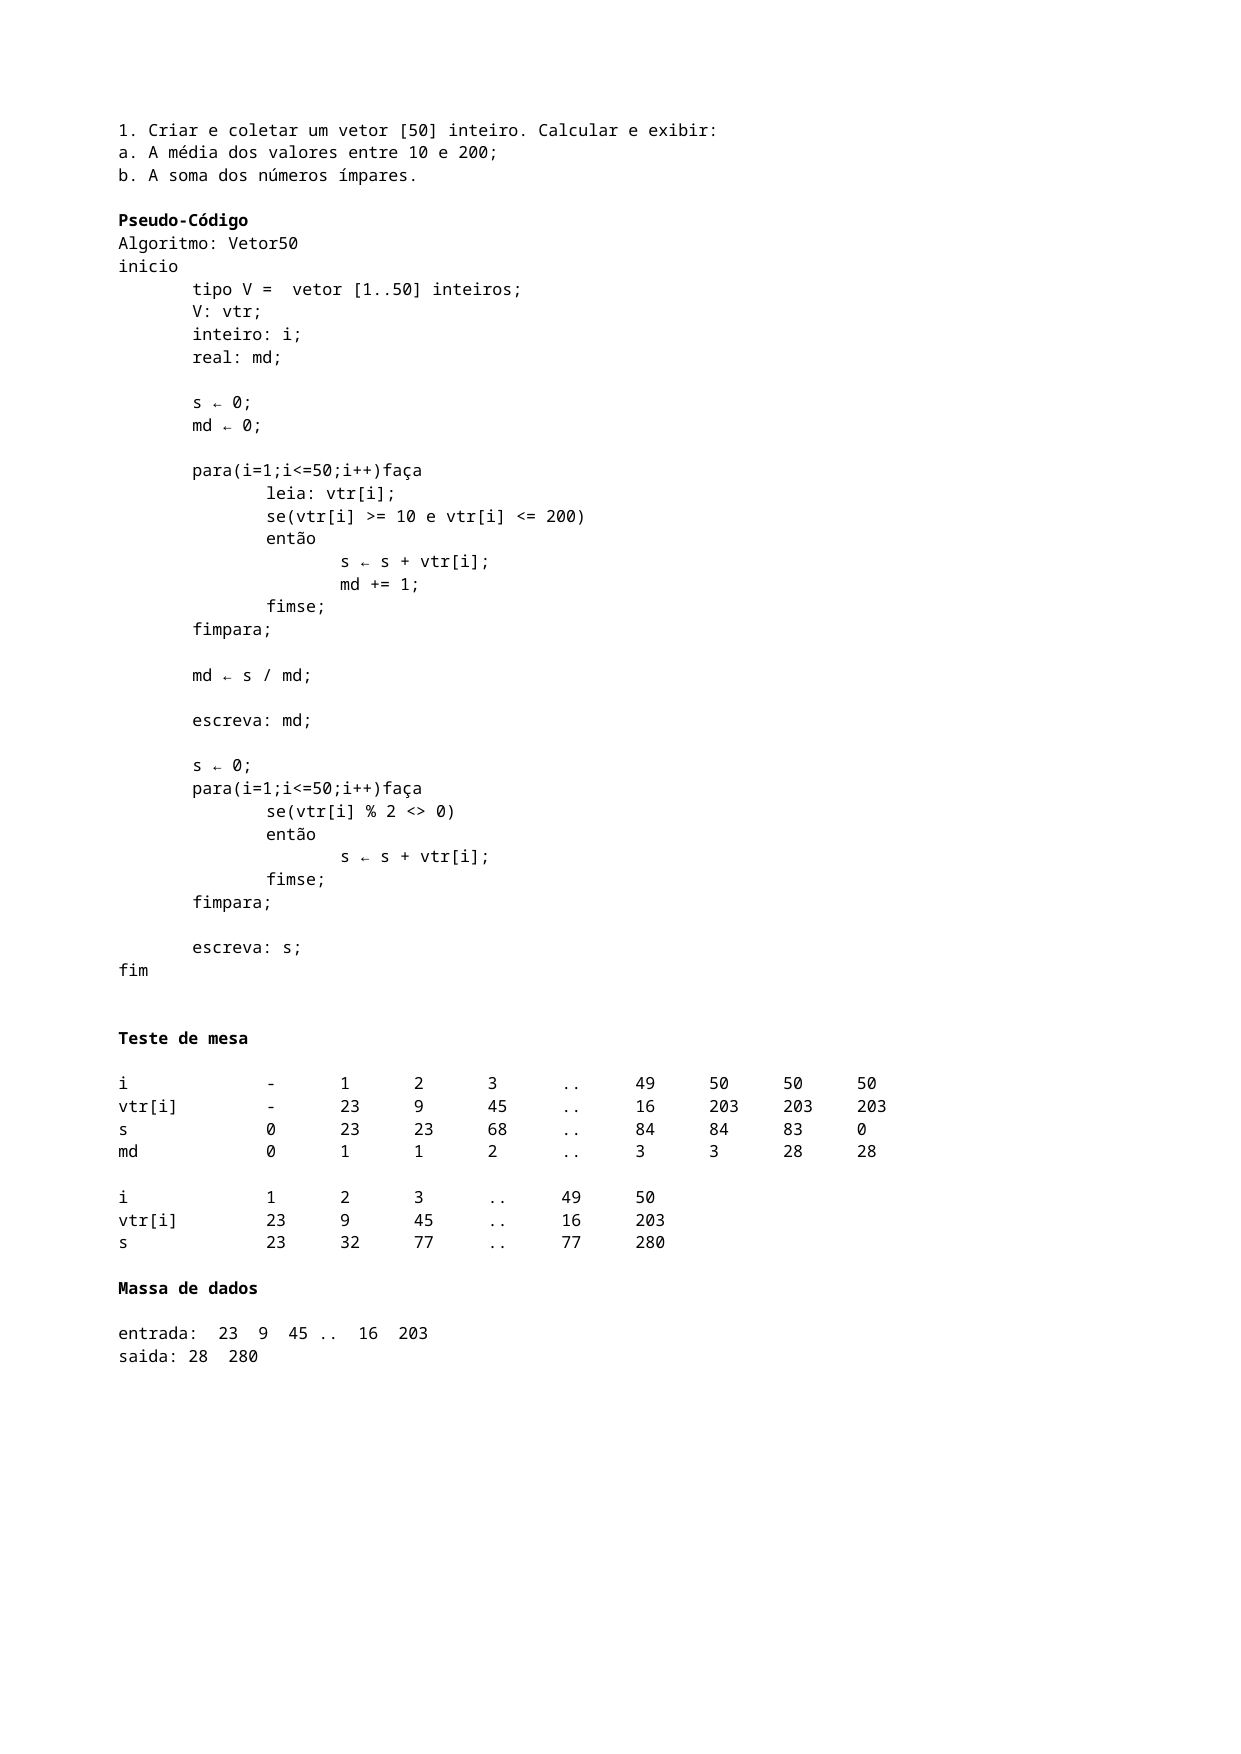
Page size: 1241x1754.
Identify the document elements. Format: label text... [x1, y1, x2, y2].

text s 0 23 23 68 .. 84 84 83 0 [118, 1117, 1122, 1140]
text para(i=1;i<=50;i++)faça [118, 777, 1122, 799]
text Pseudo-Código [118, 209, 1122, 232]
text fimse; [118, 867, 1122, 890]
text inicio [118, 254, 1122, 277]
text fimpara; [118, 890, 1122, 913]
text fimse; [118, 595, 1122, 618]
text md 0 1 1 2 .. 3 3 28 28 [118, 1140, 1122, 1163]
text md ← 0; [118, 413, 1122, 436]
text md ← s / md; [118, 663, 1122, 686]
text Algoritmo: Vetor50 [118, 232, 1122, 254]
text vtr[i] 23 9 45 .. 16 203 [118, 1208, 1122, 1231]
text escreva: s; [118, 936, 1122, 958]
text escreva: md; [118, 708, 1122, 731]
text inteiro: i; [118, 322, 1122, 345]
text V: vtr; [118, 300, 1122, 322]
text Massa de dados [118, 1276, 1122, 1299]
text i - 1 2 3 .. 49 50 50 50 [118, 1072, 1122, 1094]
text Teste de mesa [118, 1026, 1122, 1049]
text fimpara; [118, 618, 1122, 640]
text md += 1; [118, 572, 1122, 595]
text leia: vtr[i]; [118, 481, 1122, 504]
text se(vtr[i] >= 10 e vtr[i] <= 200) [118, 504, 1122, 527]
text i 1 2 3 .. 49 50 [118, 1185, 1122, 1208]
text s 23 32 77 .. 77 280 [118, 1231, 1122, 1253]
text s ← s + vtr[i]; [118, 549, 1122, 572]
text tipo V = vetor [1..50] inteiros; [118, 277, 1122, 300]
text b. A soma dos números ímpares. [118, 163, 1122, 186]
text então [118, 822, 1122, 845]
text a. A média dos valores entre 10 e 200; [118, 141, 1122, 163]
text vtr[i] - 23 9 45 .. 16 203 203 203 [118, 1094, 1122, 1117]
text para(i=1;i<=50;i++)faça [118, 459, 1122, 481]
text saida: 28 280 [118, 1344, 1122, 1367]
text entrada: 23 9 45 .. 16 203 [118, 1322, 1122, 1344]
text real: md; [118, 345, 1122, 368]
text fim [118, 958, 1122, 981]
text s ← 0; [118, 391, 1122, 413]
text s ← s + vtr[i]; [118, 845, 1122, 867]
text se(vtr[i] % 2 <> 0) [118, 799, 1122, 822]
text então [118, 527, 1122, 549]
text 1. Criar e coletar um vetor [50] inteiro. Calcular e exibir: [118, 118, 1122, 141]
text s ← 0; [118, 754, 1122, 777]
